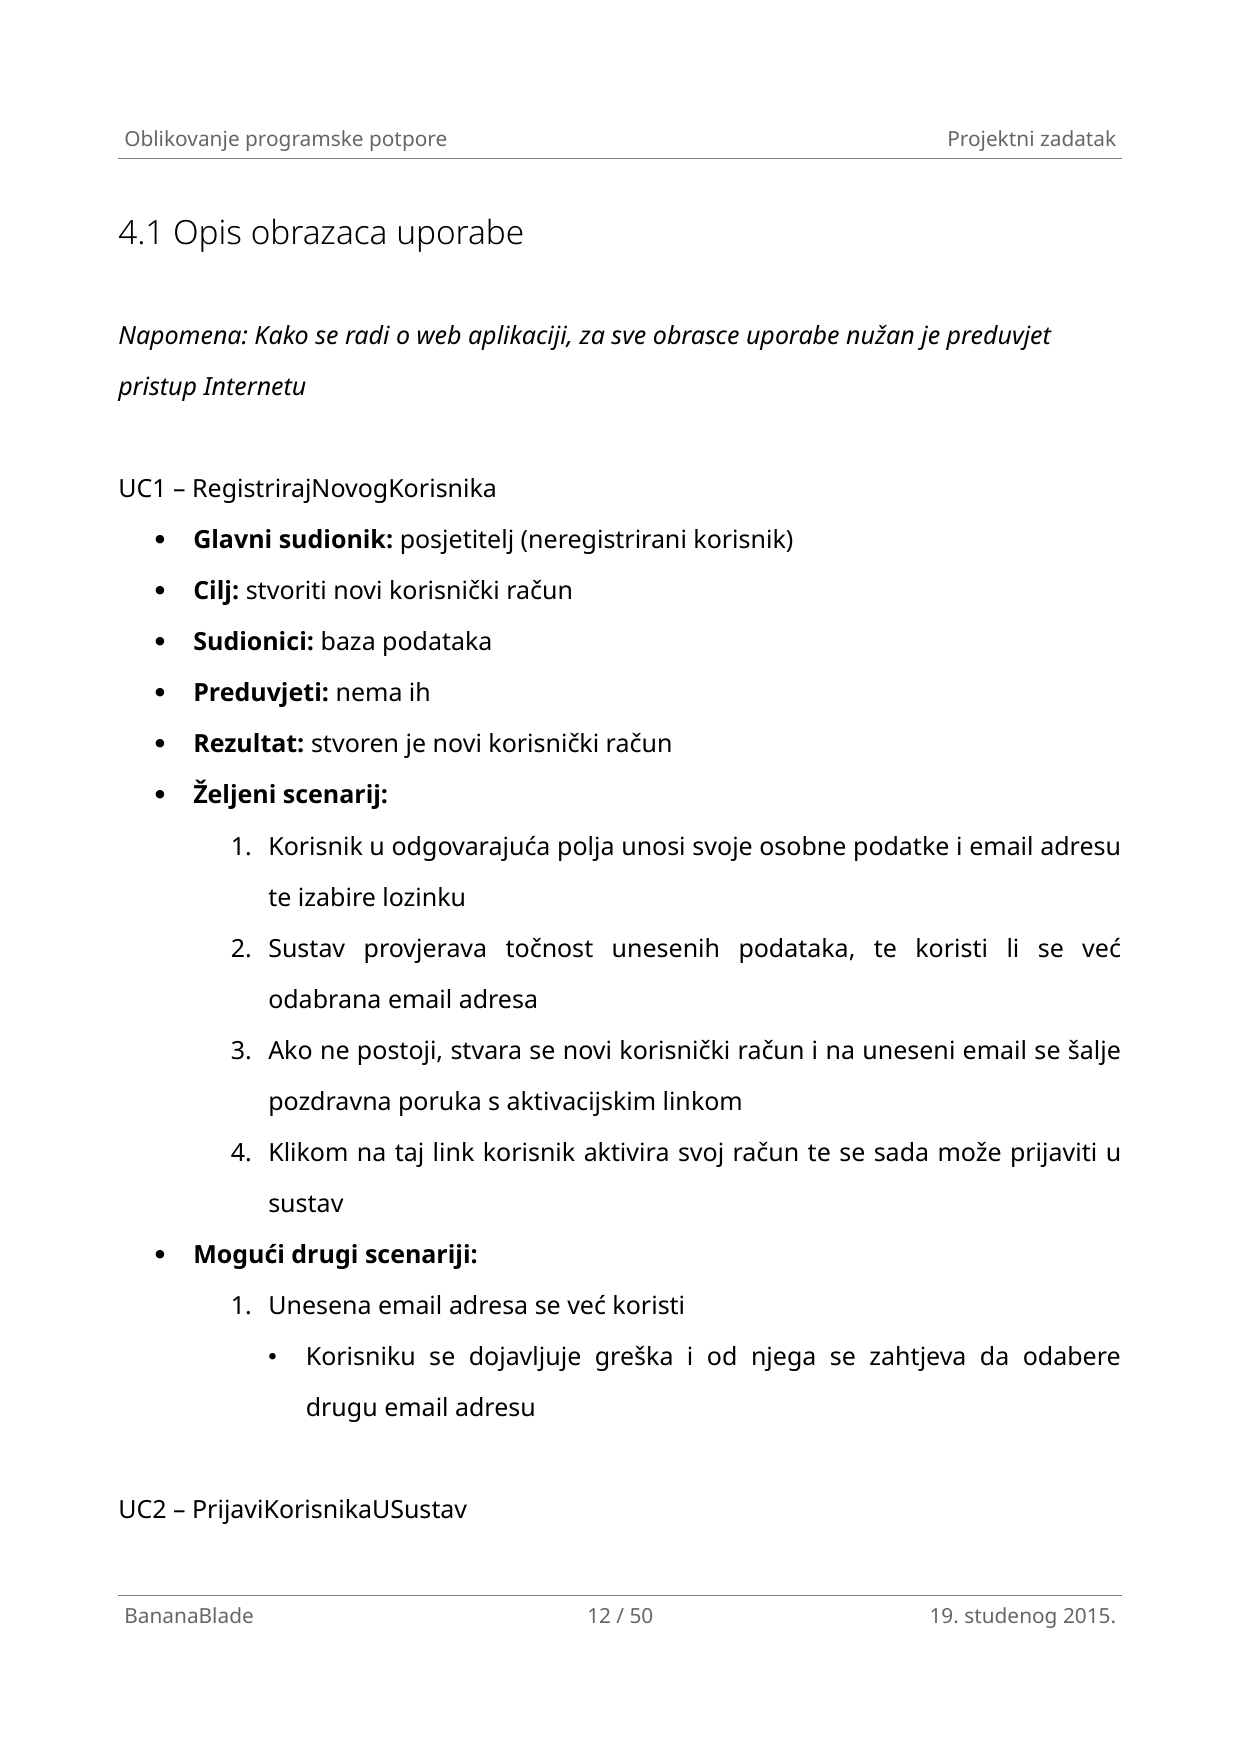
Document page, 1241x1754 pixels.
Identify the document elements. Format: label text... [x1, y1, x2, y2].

subtitle 4.1 Opis obrazaca uporabe [118, 209, 1122, 254]
list Mogući drugi scenariji: [156, 1237, 1122, 1271]
list Sudionici: baza podataka [156, 624, 1122, 658]
list Glavni sudionik: posjetitelj (neregistrirani korisnik) [156, 522, 1122, 556]
text UC2 – PrijaviKorisnikaUSustav [118, 1492, 1122, 1526]
list Sustav provjerava točnost unesenih podataka, te koristi li se već odabrana email adresa [231, 930, 1122, 1015]
list Klikom na taj link korisnik aktivira svoj račun te se sada može prijaviti u sustav [231, 1134, 1122, 1219]
list Korisniku se dojavljuje greška i od njega se zahtjeva da odabere drugu email adresu [268, 1339, 1122, 1424]
list Korisnik u odgovarajuća polja unosi svoje osobne podatke i email adresu te izabire lozinku [231, 828, 1122, 913]
list Cilj: stvoriti novi korisnički račun [156, 573, 1122, 607]
list Preduvjeti: nema ih [156, 675, 1122, 709]
list Unesena email adresa se već koristi [231, 1288, 1122, 1322]
list Rezultat: stvoren je novi korisnički račun [156, 726, 1122, 760]
text Napomena: Kako se radi o web aplikaciji, za sve obrasce uporabe nužan je preduvjet pristup Internetu [118, 318, 1122, 454]
list Ako ne postoji, stvara se novi korisnički račun i na uneseni email se šalje pozdravna poruka s aktivacijskim linkom [231, 1032, 1122, 1117]
list Željeni scenarij: [156, 777, 1122, 811]
text UC1 – RegistrirajNovogKorisnika [118, 471, 1122, 505]
